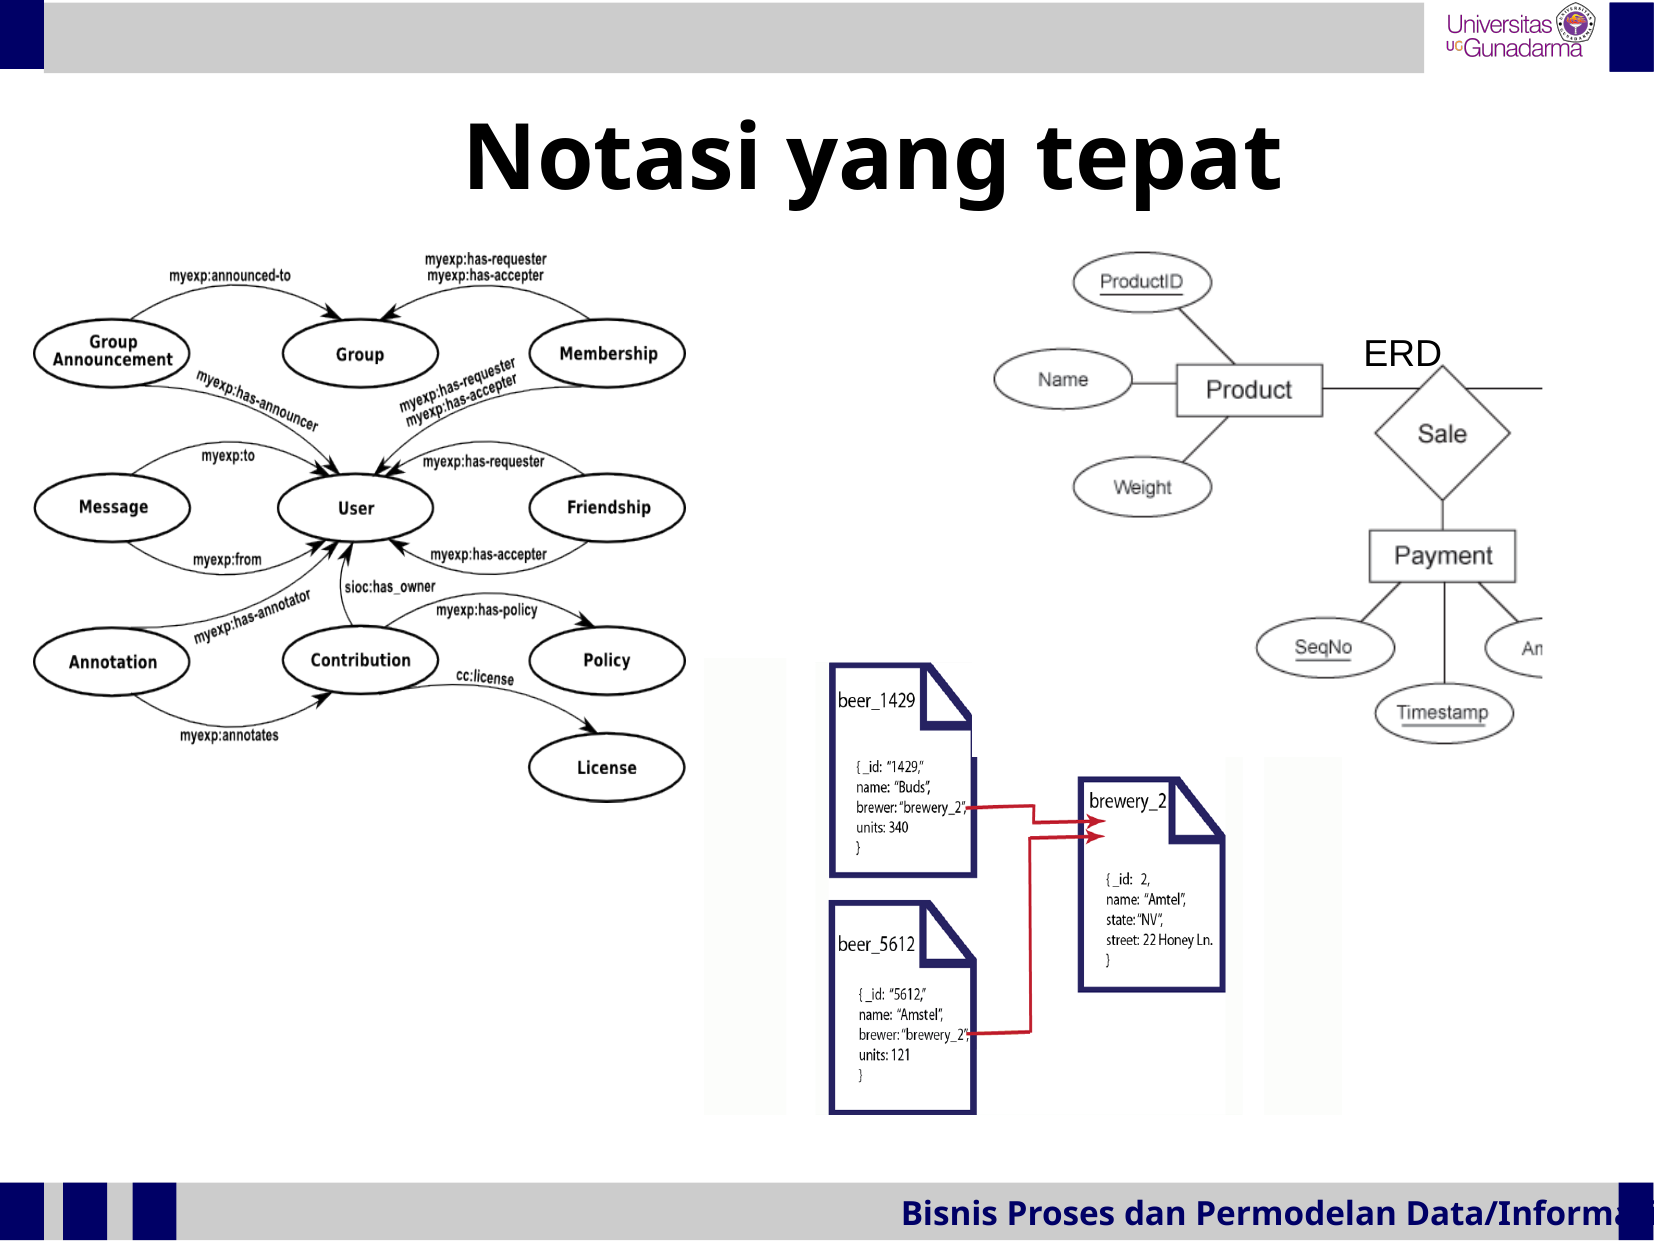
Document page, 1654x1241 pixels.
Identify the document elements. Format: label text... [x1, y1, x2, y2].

picture [704, 241, 1566, 1115]
picture [33, 252, 686, 804]
text_box ERD [1348, 324, 1458, 382]
picture [1437, 2, 1610, 49]
title Notasi yang tepat [116, 49, 1630, 258]
